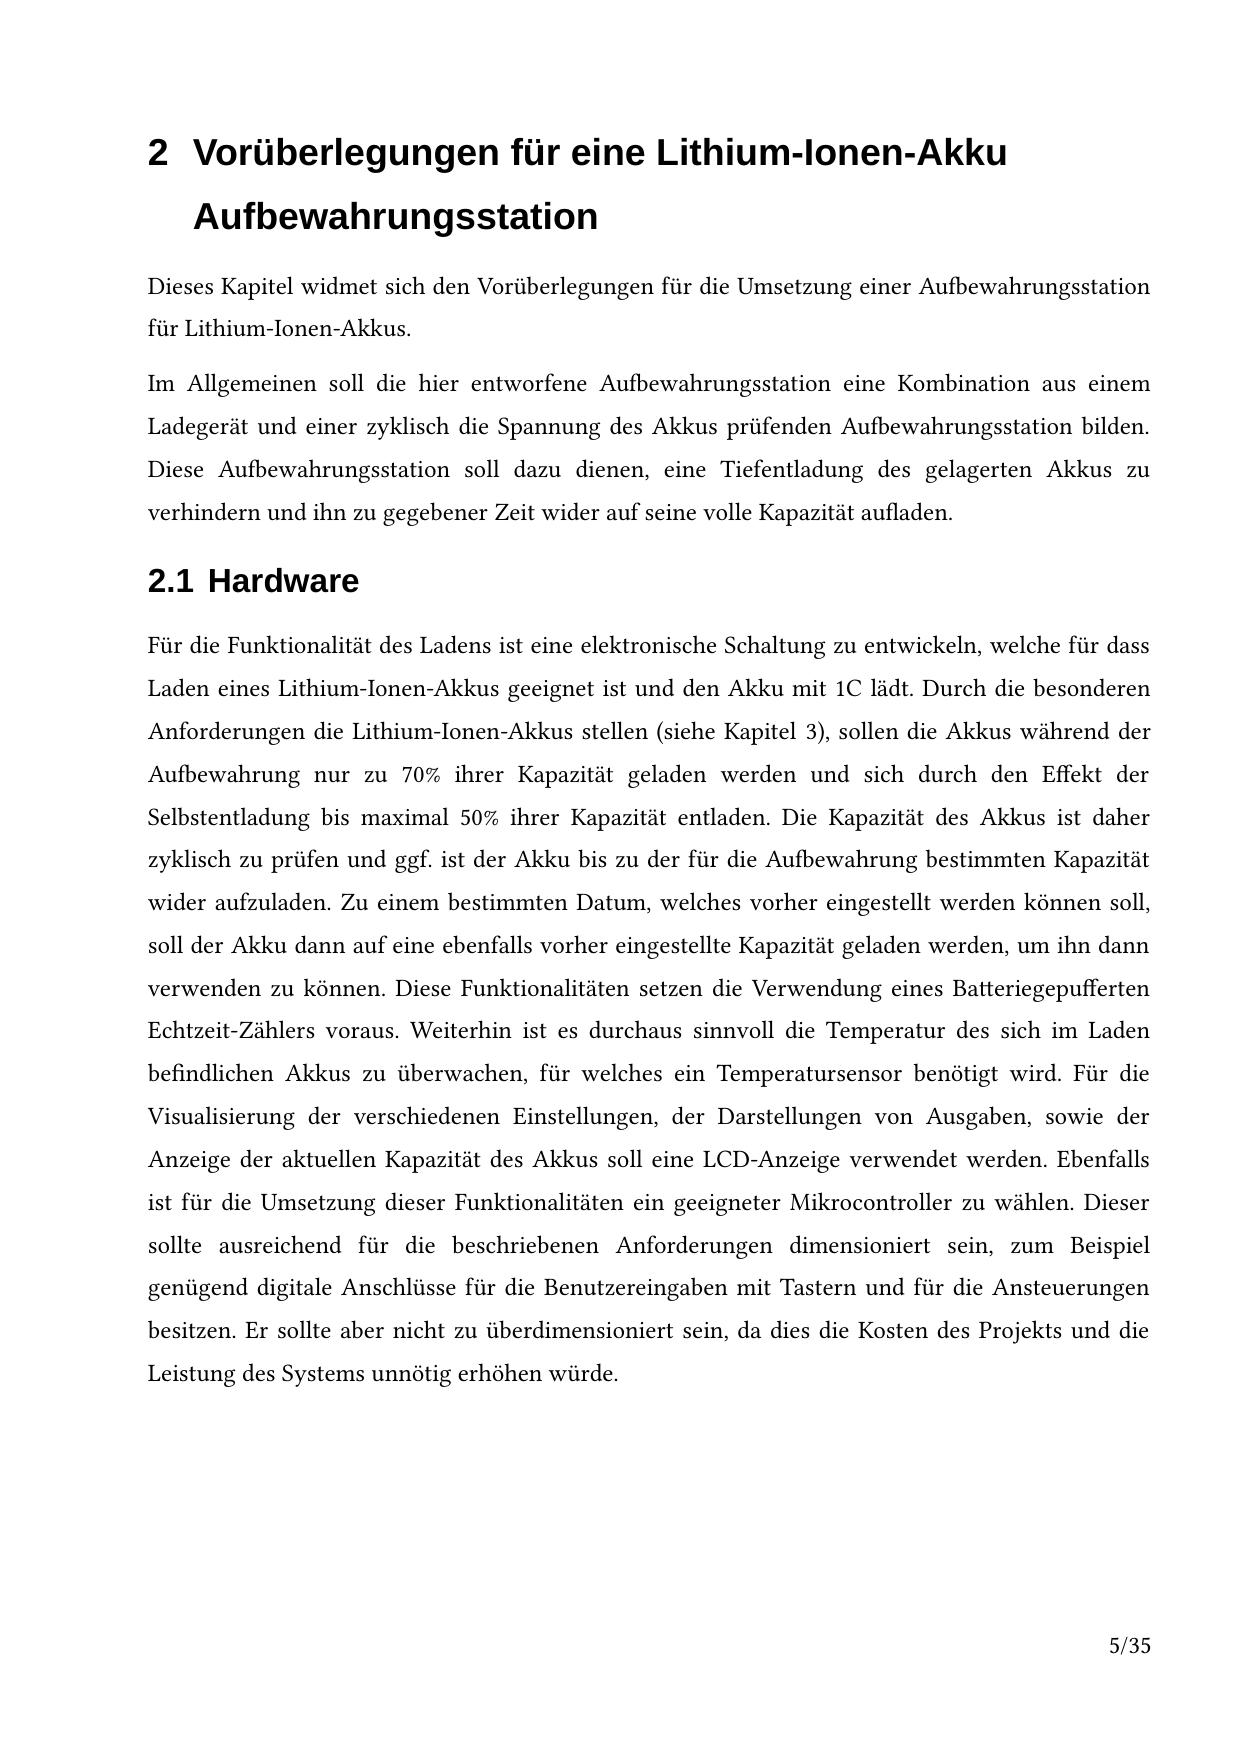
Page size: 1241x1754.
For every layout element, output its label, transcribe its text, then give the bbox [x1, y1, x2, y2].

text Für die Funktionalität des Ladens ist eine elektronische Schaltung zu entwickeln, welche für dass Laden eines Lithium-Ionen-Akkus geeignet ist und den Akku mit 1C lädt. Durch die besonderen Anforderungen die Lithium-Ionen-Akkus stellen (siehe Kapitel 3), sollen die Akkus während der Aufbewahrung nur zu 70% ihrer Kapazität geladen werden und sich durch den Effekt der Selbstentladung bis maximal 50% ihrer Kapazität entladen. Die Kapazität des Akkus ist daher zyklisch zu prüfen und ggf. ist der Akku bis zu der für die Aufbewahrung bestimmten Kapazität wider aufzuladen. Zu einem bestimmten Datum, welches vorher eingestellt werden können soll, soll der Akku dann auf eine ebenfalls vorher eingestellte Kapazität geladen werden, um ihn dann verwenden zu können. Diese Funktionalitäten setzen die Verwendung eines Batteriegepufferten Echtzeit-Zählers voraus. Weiterhin ist es durchaus sinnvoll die Temperatur des sich im Laden befindlichen Akkus zu überwachen, für welches ein Temperatursensor benötigt wird. Für die Visualisierung der verschiedenen Einstellungen, der Darstellungen von Ausgaben, sowie der Anzeige der aktuellen Kapazität des Akkus soll eine LCD-Anzeige verwendet werden. Ebenfalls ist für die Umsetzung dieser Funktionalitäten ein geeigneter Mikrocontroller zu wählen. Dieser sollte ausreichend für die beschriebenen Anforderungen dimensioniert sein, zum Beispiel genügend digitale Anschlüsse für die Benutzereingaben mit Tastern und für die Ansteuerungen besitzen. Er sollte aber nicht zu überdimensioniert sein, da dies die Kosten des Projekts und die Leistung des Systems unnötig erhöhen würde. [148, 631, 1152, 1388]
subtitle Vorüberlegungen für eine Lithium-Ionen-Akku Aufbewahrungsstation [148, 130, 1152, 238]
text Dieses Kapitel widmet sich den Vorüberlegungen für die Umsetzung einer Aufbewahrungsstation für Lithium-Ionen-Akkus. [148, 272, 1152, 343]
subtitle Hardware [148, 561, 1152, 599]
text Im Allgemeinen soll die hier entworfene Aufbewahrungsstation eine Kombination aus einem Ladegerät und einer zyklisch die Spannung des Akkus prüfenden Aufbewahrungsstation bilden. Diese Aufbewahrungsstation soll dazu dienen, eine Tiefentladung des gelagerten Akkus zu verhindern und ihn zu gegebener Zeit wider auf seine volle Kapazität aufladen. [148, 369, 1152, 526]
